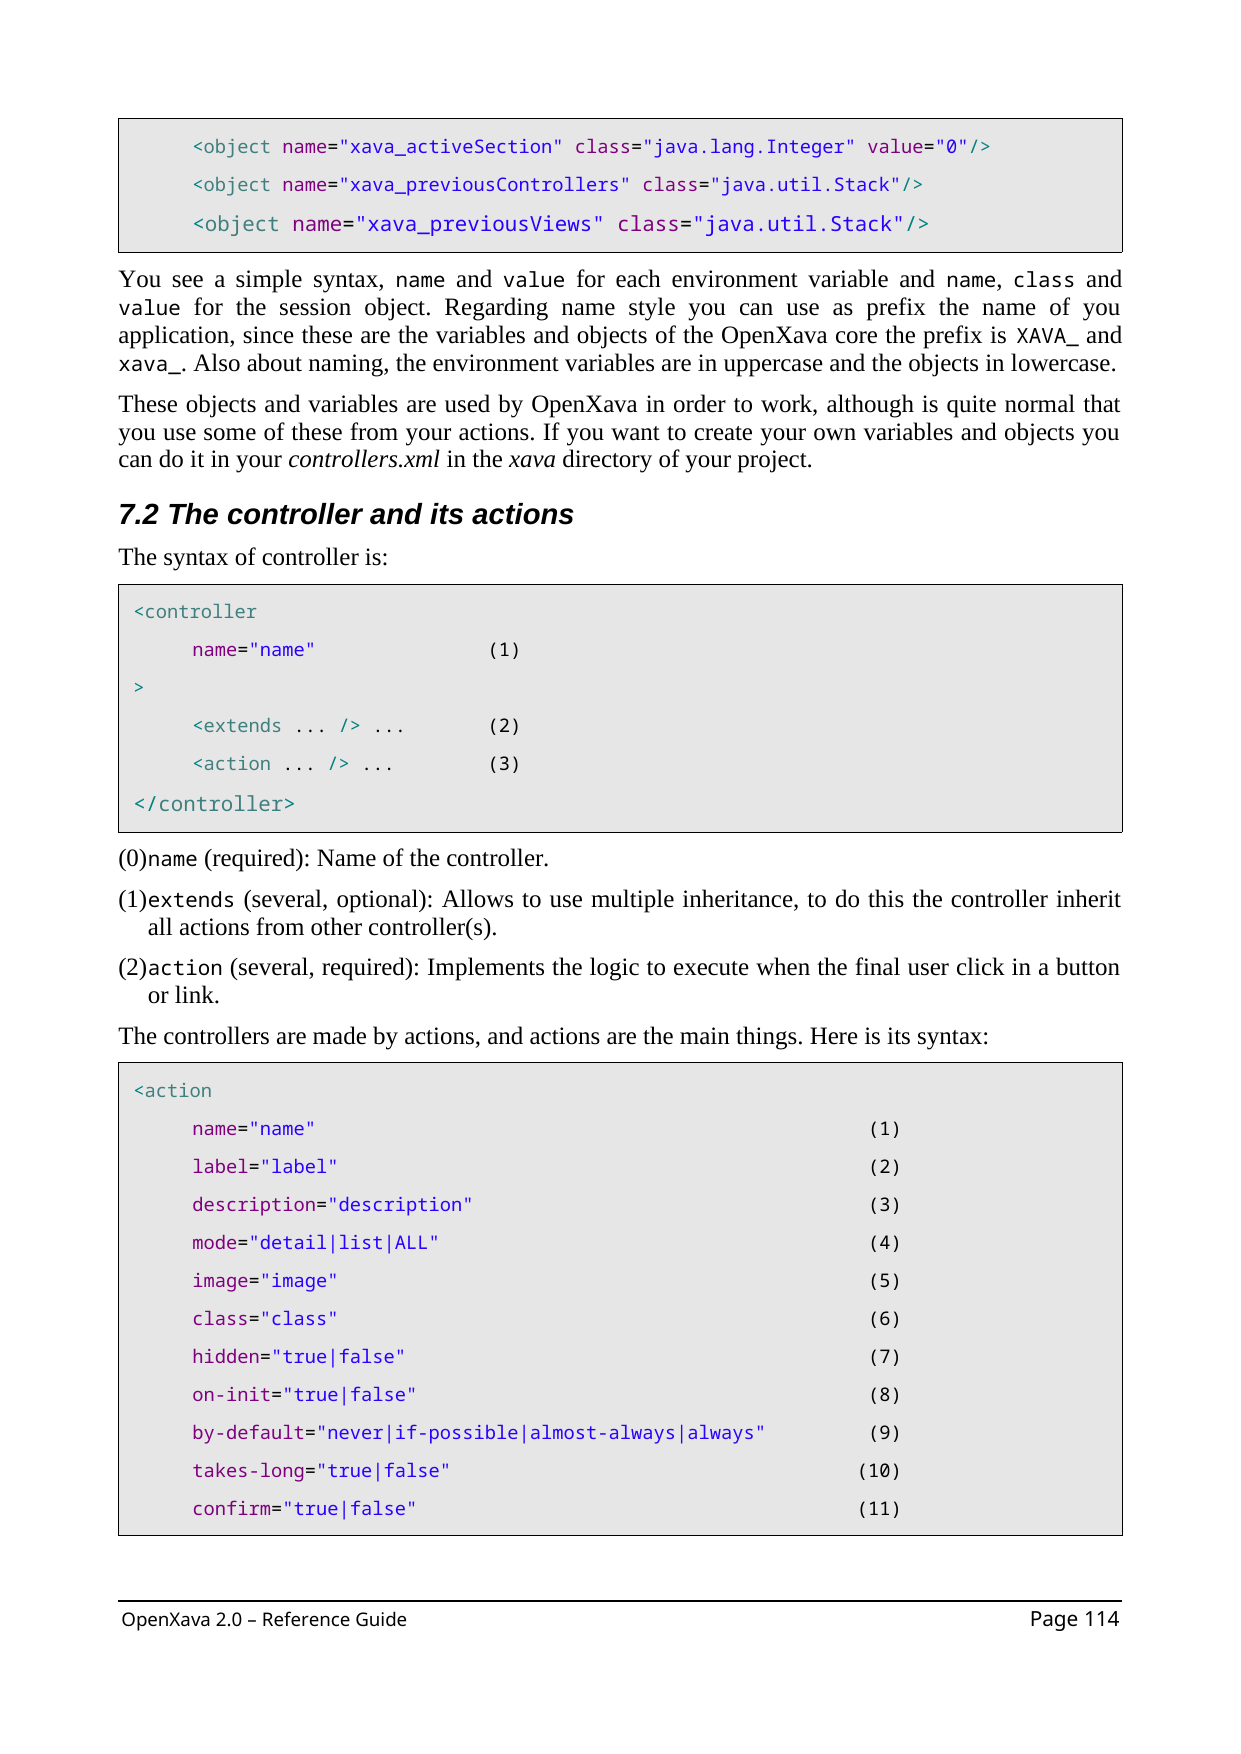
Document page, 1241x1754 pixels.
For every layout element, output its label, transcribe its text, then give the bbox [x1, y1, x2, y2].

text </controller> [119, 774, 1122, 832]
text <object name="xava_previousControllers" class="java.util.Stack"/> [119, 156, 1122, 194]
text > [119, 660, 1122, 698]
text by-default="never|if-possible|almost-always|always" (9) [119, 1404, 1122, 1442]
text The syntax of controller is: [118, 543, 1122, 571]
text name="name" (1) [119, 622, 1122, 660]
text class="class" (6) [119, 1290, 1122, 1328]
text image="image" (5) [119, 1252, 1122, 1290]
subtitle The controller and its actions [118, 498, 1122, 531]
text <object name="xava_activeSection" class="java.lang.Integer" value="0"/> [119, 119, 1122, 156]
text You see a simple syntax, name and value for each environment variable and name, class and value for the session object. Regarding name style you can use as prefix the name of you application, since these are the variables and objects of the OpenXava core the prefix is XAVA_ and xava_. Also about naming, the environment variables are in uppercase and the objects in lowercase. [118, 265, 1122, 378]
text The controllers are made by actions, and actions are the main things. Here is its syntax: [118, 1022, 1122, 1049]
list extends (several, optional): Allows to use multiple inheritance, to do this the controller inherit all actions from other controller(s). [118, 885, 1122, 941]
text takes-long="true|false" (10) [119, 1442, 1122, 1480]
text These objects and variables are used by OpenXava in order to work, although is quite normal that you use some of these from your actions. If you want to create your own variables and objects you can do it in your controllers.xml in the xava directory of your project. [118, 390, 1122, 473]
text hidden="true|false" (7) [119, 1328, 1122, 1366]
text label="label" (2) [119, 1138, 1122, 1176]
text <extends ... /> ... (2) [119, 698, 1122, 736]
text on-init="true|false" (8) [119, 1366, 1122, 1404]
list action (several, required): Implements the logic to execute when the final user click in a button or link. [118, 953, 1122, 1009]
text <controller [119, 585, 1122, 622]
text <object name="xava_previousViews" class="java.util.Stack"/> [119, 194, 1122, 252]
list name (required): Name of the controller. [118, 844, 1122, 872]
text <action [119, 1063, 1122, 1100]
text mode="detail|list|ALL" (4) [119, 1214, 1122, 1252]
text <action ... /> ... (3) [119, 736, 1122, 774]
text confirm="true|false" (11) [119, 1480, 1122, 1535]
text name="name" (1) [119, 1100, 1122, 1138]
text description="description" (3) [119, 1176, 1122, 1214]
